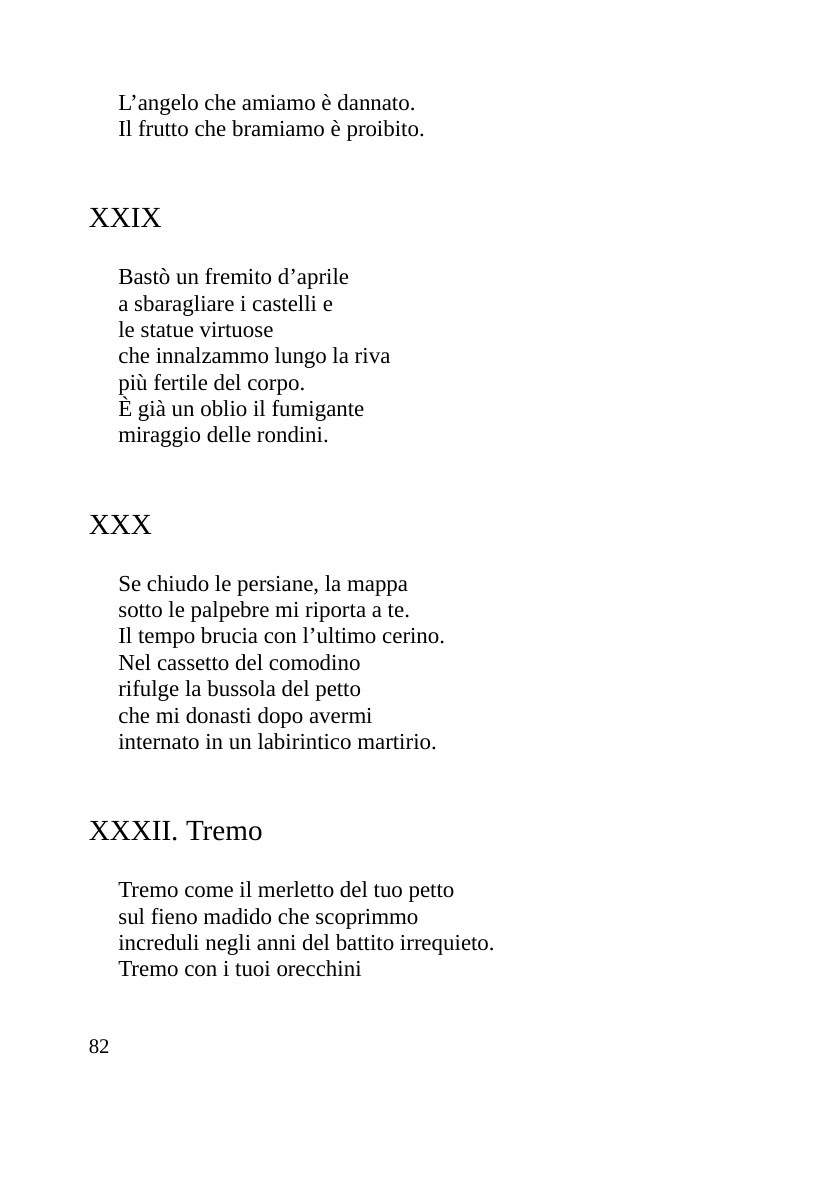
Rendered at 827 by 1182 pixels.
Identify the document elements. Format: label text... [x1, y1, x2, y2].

text XXX [88, 507, 738, 540]
text XXXII. Tremo [88, 813, 738, 847]
text L’angelo che amiamo è dannato. [88, 88, 738, 115]
text È già un oblio il fumigante [88, 395, 738, 421]
text Se chiudo le persiane, la mappa [88, 570, 738, 596]
text XXIX [88, 200, 738, 234]
text le statue virtuose [88, 316, 738, 342]
text Tremo come il merletto del tuo petto [88, 876, 738, 903]
text sul fieno madido che scoprimmo [88, 903, 738, 929]
text increduli negli anni del battito irrequieto. [88, 929, 738, 956]
text Tremo con i tuoi orecchini [88, 956, 738, 982]
text miraggio delle rondini. [88, 421, 738, 448]
text internato in un labirintico martirio. [88, 728, 738, 754]
text Il frutto che bramiamo è proibito. [88, 115, 738, 141]
text a sbaragliare i castelli e [88, 290, 738, 316]
text sotto le palpebre mi riporta a te. [88, 596, 738, 623]
text che innalzammo lungo la riva [88, 342, 738, 369]
text più fertile del corpo. [88, 369, 738, 395]
text Il tempo brucia con l’ultimo cerino. [88, 623, 738, 649]
text rifulge la bussola del petto [88, 675, 738, 702]
text che mi donasti dopo avermi [88, 702, 738, 728]
text Bastò un fremito d’aprile [88, 263, 738, 290]
text Nel cassetto del comodino [88, 649, 738, 675]
